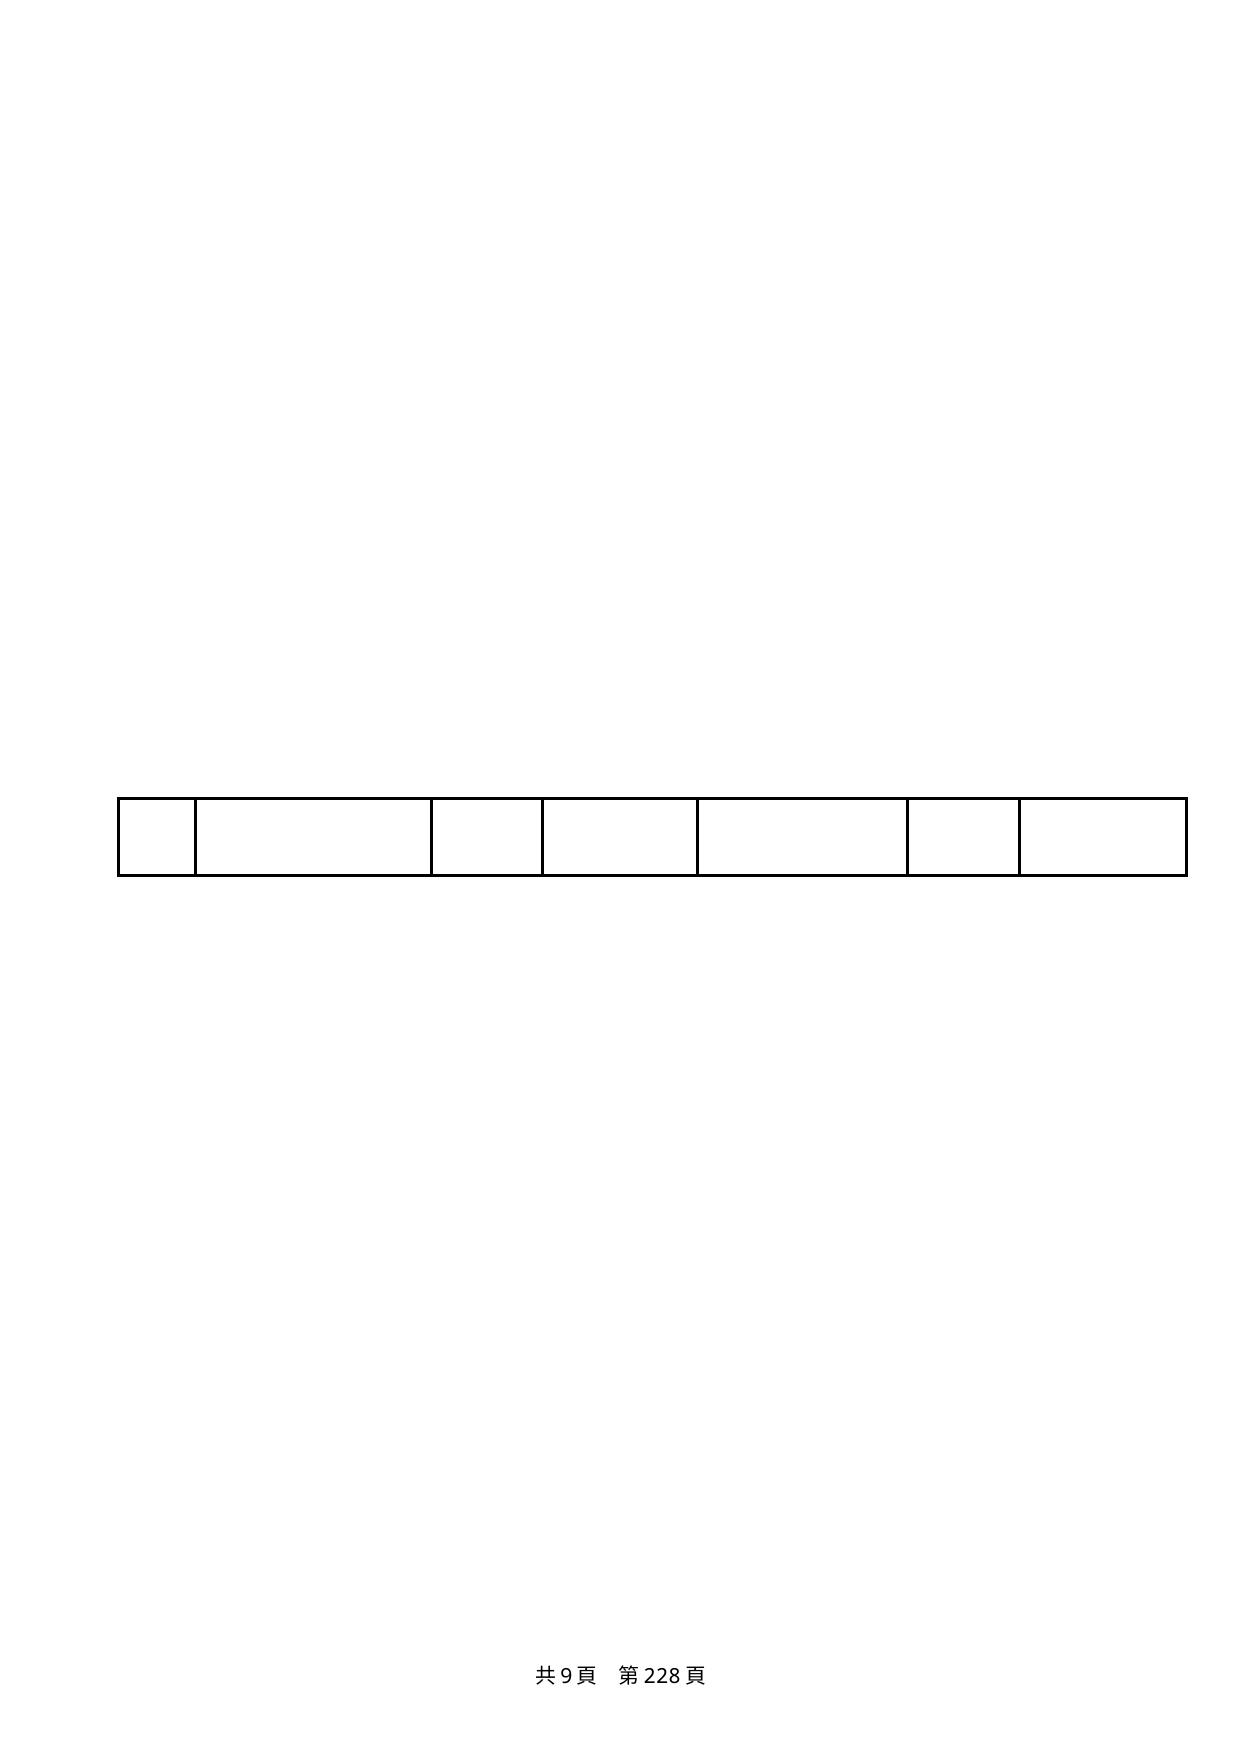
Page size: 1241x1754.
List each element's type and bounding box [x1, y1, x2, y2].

table_cell [909, 800, 1018, 873]
table_cell [120, 800, 194, 873]
table_cell [1021, 800, 1185, 873]
table_cell [699, 800, 906, 873]
table_cell [544, 800, 696, 873]
table_cell [433, 800, 541, 873]
table_cell [197, 800, 430, 873]
